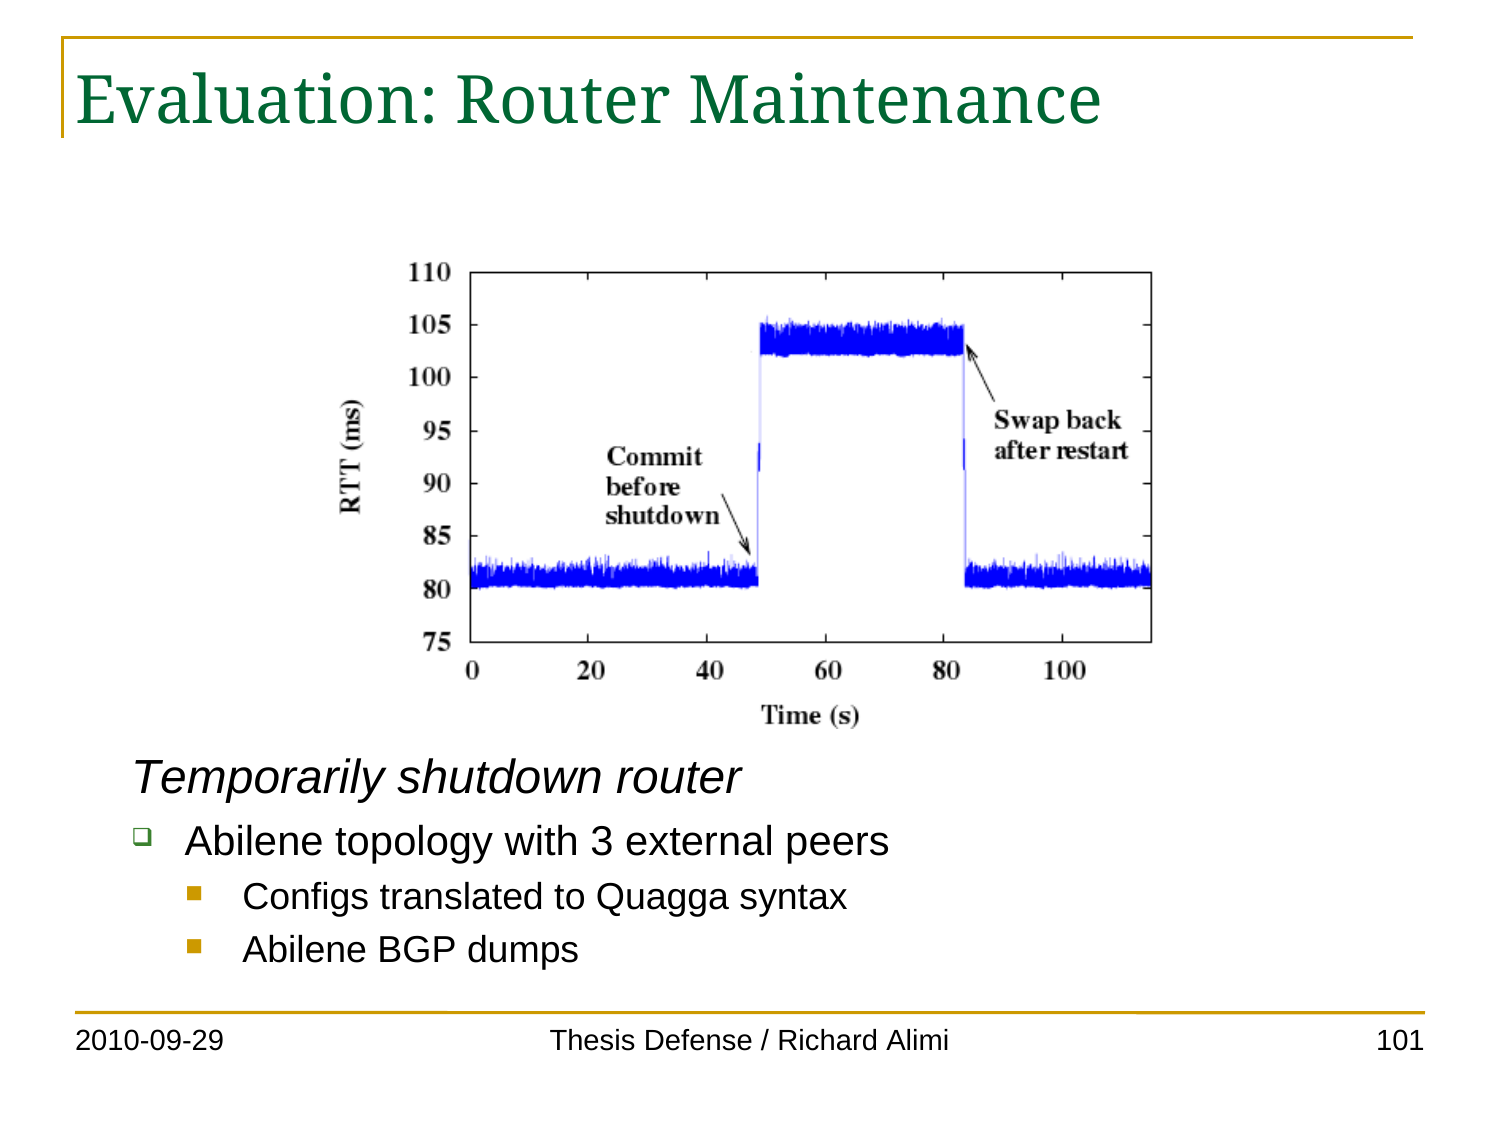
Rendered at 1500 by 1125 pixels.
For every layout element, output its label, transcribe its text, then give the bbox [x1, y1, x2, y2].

list Temporarily shutdown router Abilene topology with 3 external peers Configs translated to Quagga syntax Abilene BGP dumps [75, 750, 1425, 1026]
title Evaluation: Router Maintenance [75, 52, 1425, 143]
picture [327, 253, 1173, 729]
